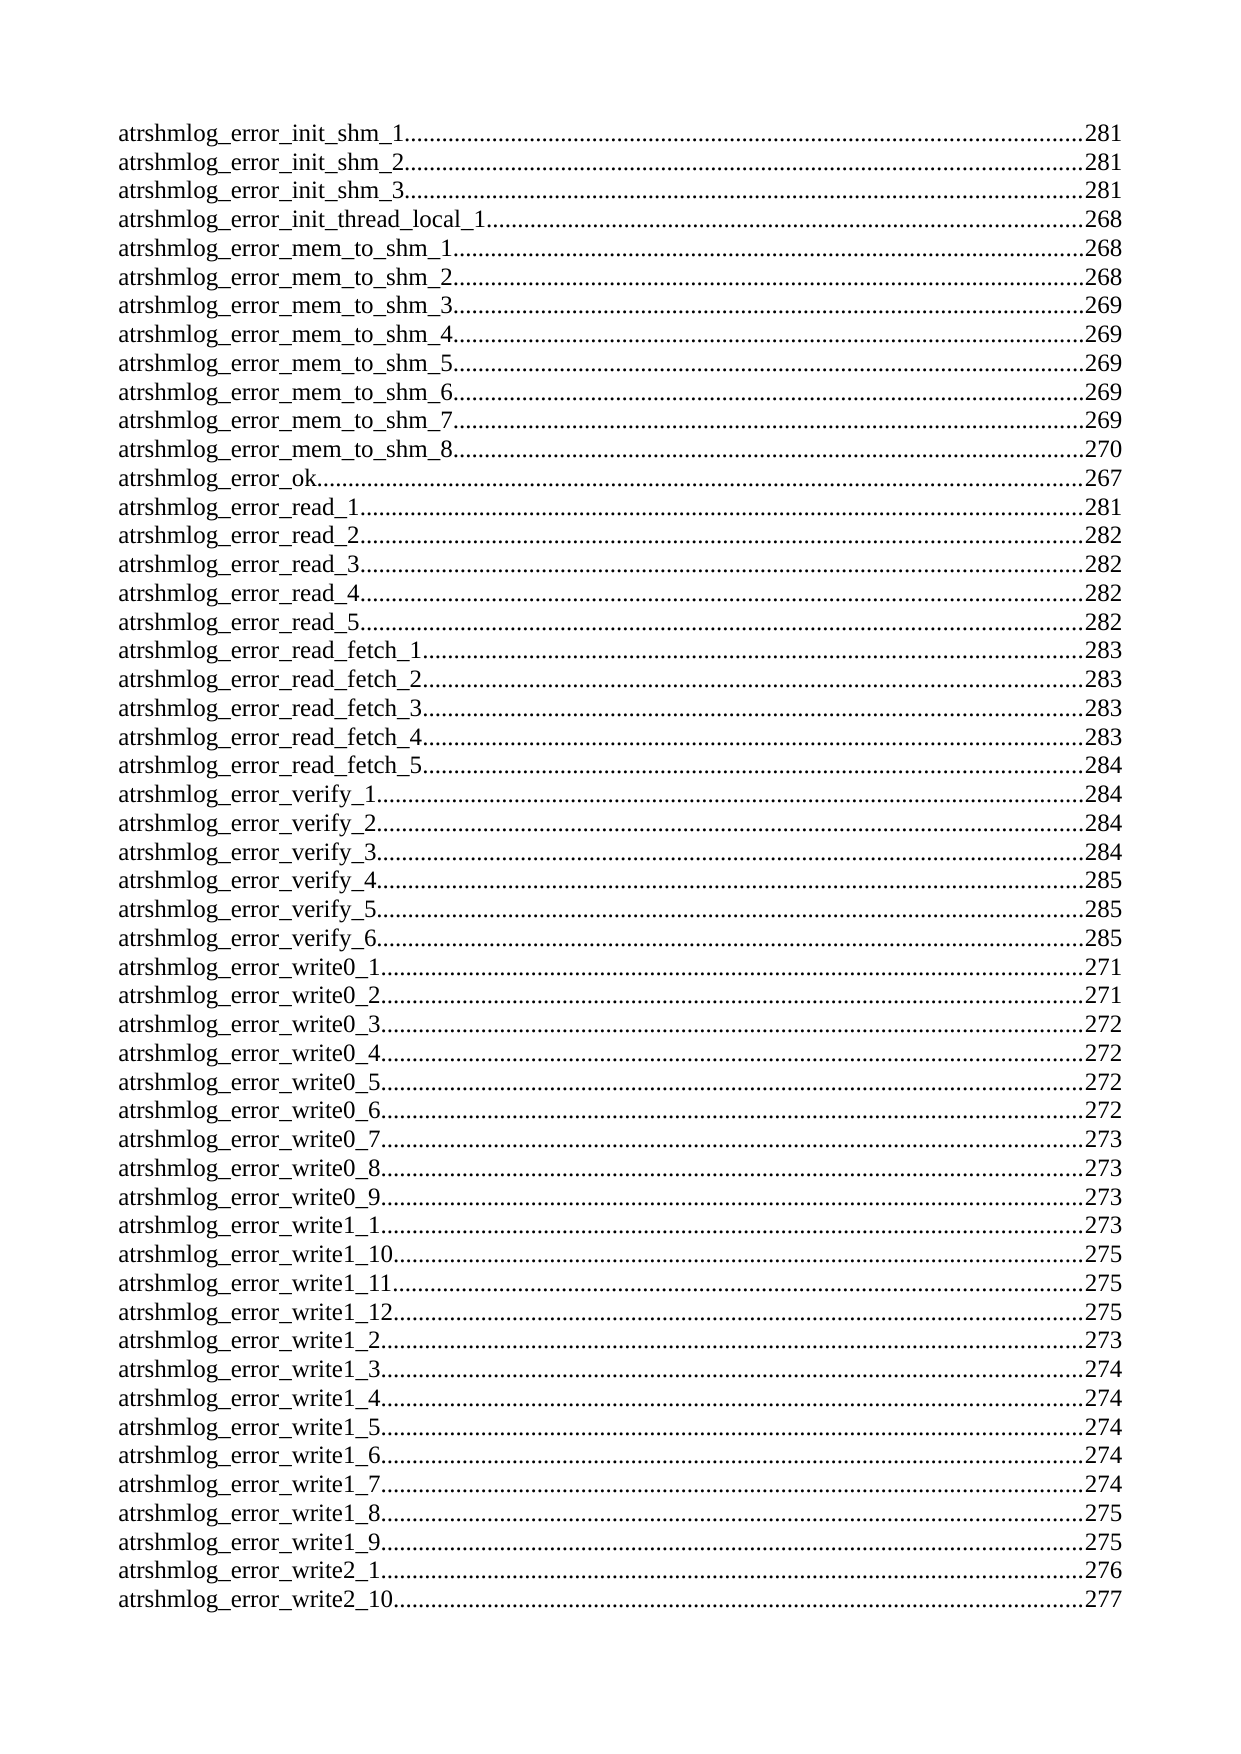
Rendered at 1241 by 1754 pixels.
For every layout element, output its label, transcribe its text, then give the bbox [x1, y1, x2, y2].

text atrshmlog_error_init_shm_1 281 [118, 118, 1122, 147]
text atrshmlog_error_verify_6 285 [118, 923, 1122, 952]
text atrshmlog_error_write1_7 274 [118, 1469, 1122, 1498]
text atrshmlog_error_write0_1 271 [118, 952, 1122, 981]
text atrshmlog_error_read_fetch_3 283 [118, 693, 1122, 722]
text atrshmlog_error_read_fetch_5 284 [118, 751, 1122, 779]
text atrshmlog_error_verify_3 284 [118, 837, 1122, 866]
text atrshmlog_error_verify_5 285 [118, 894, 1122, 923]
text atrshmlog_error_mem_to_shm_4 269 [118, 319, 1122, 348]
text atrshmlog_error_read_5 282 [118, 607, 1122, 636]
text atrshmlog_error_mem_to_shm_6 269 [118, 377, 1122, 406]
text atrshmlog_error_verify_2 284 [118, 808, 1122, 837]
text atrshmlog_error_verify_1 284 [118, 779, 1122, 808]
text atrshmlog_error_write2_1 276 [118, 1556, 1122, 1584]
text atrshmlog_error_read_fetch_4 283 [118, 722, 1122, 751]
text atrshmlog_error_write0_9 273 [118, 1182, 1122, 1211]
text atrshmlog_error_mem_to_shm_3 269 [118, 291, 1122, 319]
text atrshmlog_error_mem_to_shm_8 270 [118, 434, 1122, 463]
text atrshmlog_error_write1_1 273 [118, 1211, 1122, 1239]
text atrshmlog_error_write0_7 273 [118, 1124, 1122, 1153]
text atrshmlog_error_mem_to_shm_2 268 [118, 262, 1122, 291]
text atrshmlog_error_write1_6 274 [118, 1441, 1122, 1469]
text atrshmlog_error_read_fetch_1 283 [118, 636, 1122, 664]
text atrshmlog_error_write1_9 275 [118, 1527, 1122, 1556]
text atrshmlog_error_read_fetch_2 283 [118, 664, 1122, 693]
text atrshmlog_error_write1_2 273 [118, 1326, 1122, 1354]
text atrshmlog_error_write2_10 277 [118, 1584, 1122, 1613]
text atrshmlog_error_write0_3 272 [118, 1009, 1122, 1038]
text atrshmlog_error_write0_8 273 [118, 1153, 1122, 1182]
text atrshmlog_error_mem_to_shm_1 268 [118, 233, 1122, 262]
text atrshmlog_error_init_shm_3 281 [118, 176, 1122, 204]
text atrshmlog_error_read_3 282 [118, 549, 1122, 578]
text atrshmlog_error_write1_12 275 [118, 1297, 1122, 1326]
text atrshmlog_error_read_1 281 [118, 492, 1122, 521]
text atrshmlog_error_init_shm_2 281 [118, 147, 1122, 176]
text atrshmlog_error_write0_4 272 [118, 1038, 1122, 1067]
text atrshmlog_error_verify_4 285 [118, 866, 1122, 894]
text atrshmlog_error_write1_11 275 [118, 1268, 1122, 1297]
text atrshmlog_error_read_4 282 [118, 578, 1122, 607]
text atrshmlog_error_write1_3 274 [118, 1354, 1122, 1383]
text atrshmlog_error_write1_10 275 [118, 1239, 1122, 1268]
text atrshmlog_error_write0_6 272 [118, 1096, 1122, 1124]
text atrshmlog_error_write1_8 275 [118, 1498, 1122, 1527]
text atrshmlog_error_mem_to_shm_7 269 [118, 406, 1122, 434]
text atrshmlog_error_write0_2 271 [118, 981, 1122, 1009]
text atrshmlog_error_ok 267 [118, 463, 1122, 492]
text atrshmlog_error_init_thread_local_1 268 [118, 204, 1122, 233]
text atrshmlog_error_write1_4 274 [118, 1383, 1122, 1412]
text atrshmlog_error_write1_5 274 [118, 1412, 1122, 1441]
text atrshmlog_error_write0_5 272 [118, 1067, 1122, 1096]
text atrshmlog_error_read_2 282 [118, 521, 1122, 549]
text atrshmlog_error_mem_to_shm_5 269 [118, 348, 1122, 377]
